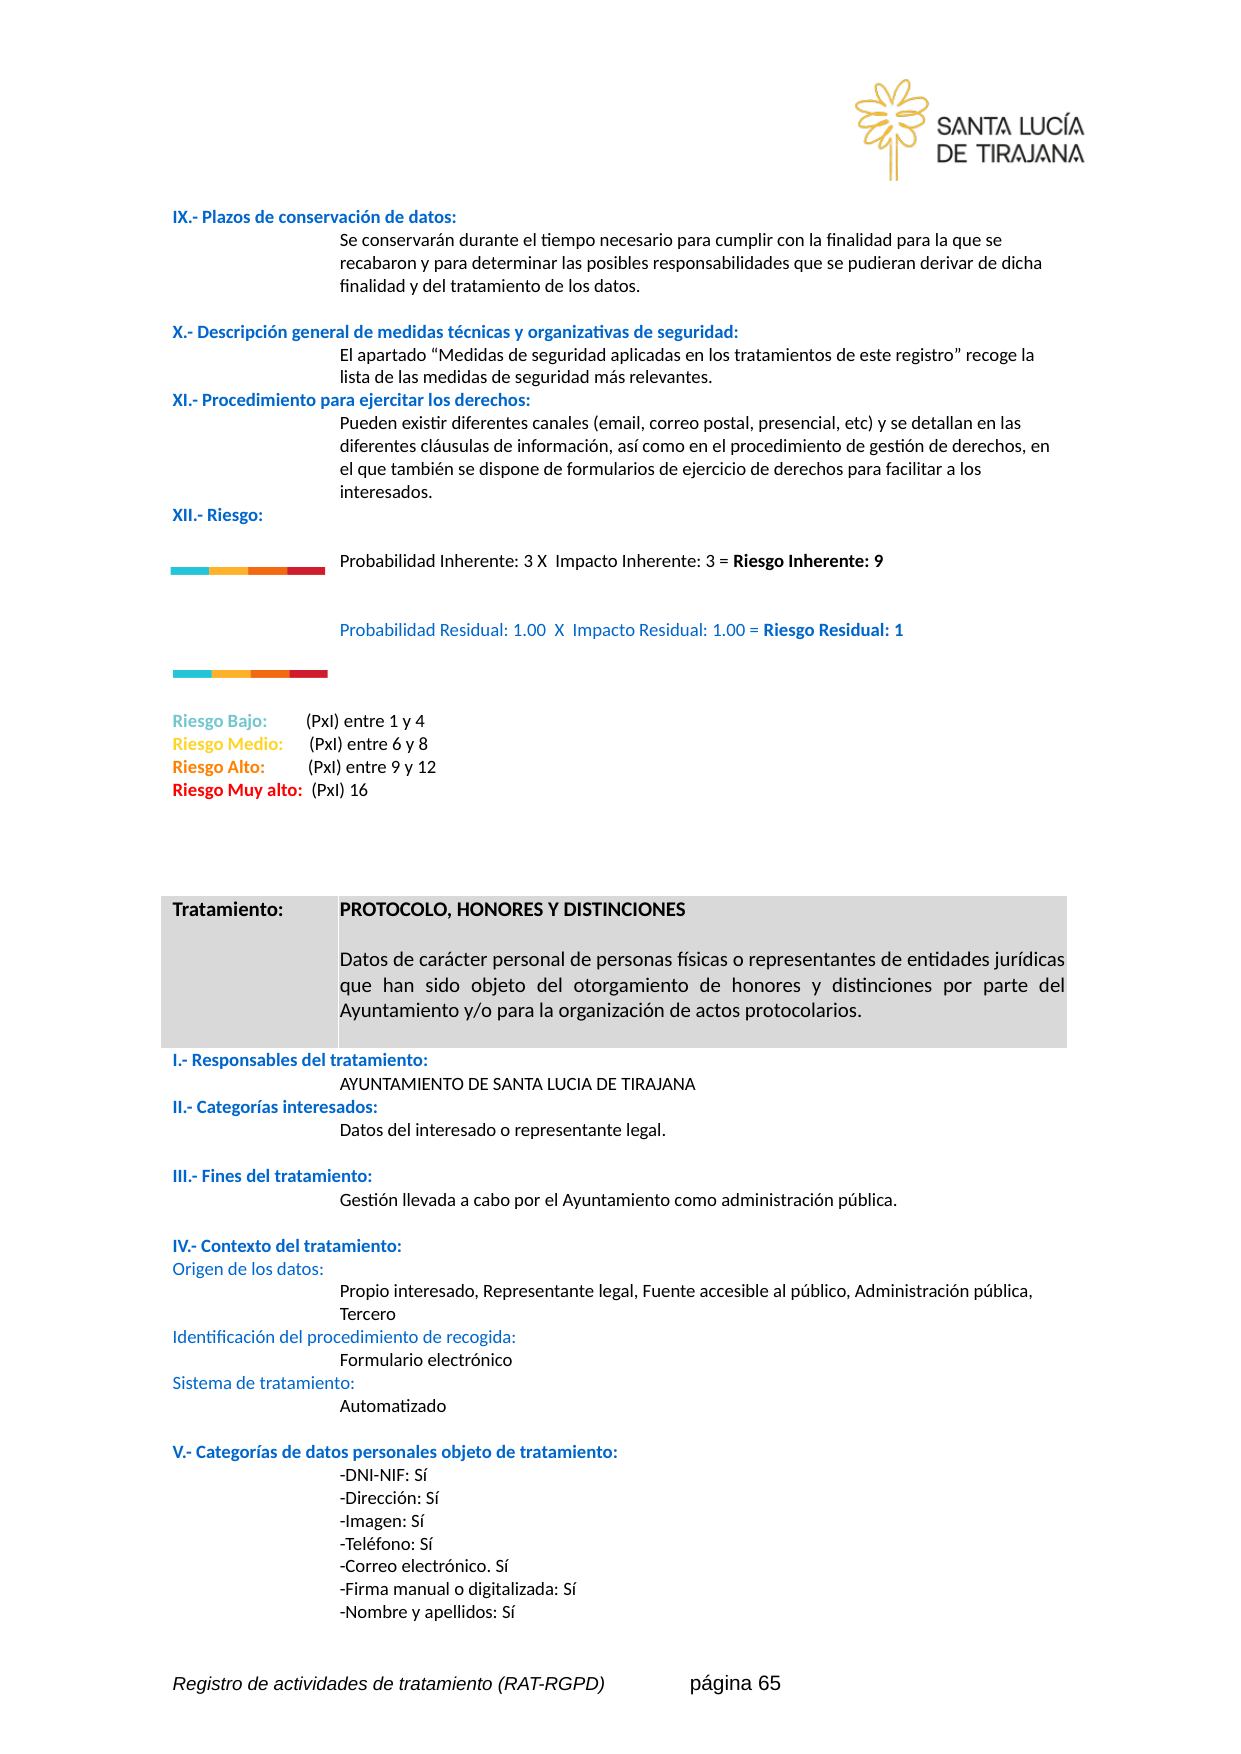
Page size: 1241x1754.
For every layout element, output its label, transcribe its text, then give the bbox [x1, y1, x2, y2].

table_cell Origen de los datos: [161, 1257, 1067, 1279]
table_header PROTOCOLO, HONORES Y DISTINCIONES Datos de carácter personal de personas físicas o representantes de entidades jurídicas que han sido objeto del otorgamiento de honores y distinciones por parte del Ayuntamiento y/o para la organización de actos protocolarios. [339, 896, 1067, 1048]
table_cell II.- Categorías interesados: [161, 1095, 1067, 1119]
table_cell Automatizado [339, 1394, 1067, 1417]
table_cell Datos del interesado o representante legal. [339, 1119, 1067, 1164]
table_cell X.- Descripción general de medidas técnicas y organizativas de seguridad: [161, 320, 1067, 343]
table_cell Sistema de tratamiento: [161, 1371, 1067, 1394]
table_header Tratamiento: [161, 896, 338, 1048]
table_cell [161, 343, 338, 388]
table_cell Gestión llevada a cabo por el Ayuntamiento como administración pública. [339, 1188, 1067, 1234]
picture [173, 670, 328, 678]
table_cell IX.- Plazos de conservación de datos: [161, 205, 1067, 228]
table_cell [161, 1188, 338, 1234]
table_cell [161, 1394, 338, 1417]
table_cell [161, 1463, 338, 1623]
table_cell Riesgo Bajo: (PxI) entre 1 y 4 Riesgo Medio: (PxI) entre 6 y 8 Riesgo Alto: (PxI) entre 9 y 12 Riesgo Muy alto: (PxI) 16 [161, 686, 1067, 824]
table_cell XII.- Riesgo: [161, 503, 1067, 526]
table_cell Propio interesado, Representante legal, Fuente accesible al público, Administración pública, Tercero [339, 1280, 1067, 1325]
table_cell V.- Categorías de datos personales objeto de tratamiento: [161, 1440, 1067, 1463]
table_cell [339, 1417, 1067, 1440]
table_cell El apartado “Medidas de seguridad aplicadas en los tratamientos de este registro” recoge la lista de las medidas de seguridad más relevantes. [339, 343, 1067, 388]
table_cell [161, 1417, 338, 1440]
table_cell [161, 1072, 338, 1095]
table_cell I.- Responsables del tratamiento: [161, 1048, 1067, 1072]
table_cell [161, 1280, 338, 1325]
table_cell IV.- Contexto del tratamiento: [161, 1234, 1067, 1257]
table_cell Formulario electrónico [339, 1348, 1067, 1371]
table_cell [161, 228, 338, 320]
table_cell -DNI-NIF: Sí -Dirección: Sí -Imagen: Sí -Teléfono: Sí -Correo electrónico. Sí -Firma manual o digitalizada: Sí -Nombre y apellidos: Sí [339, 1463, 1067, 1623]
table_cell [161, 1348, 338, 1371]
table_cell Probabilidad Inherente: 3 X Impacto Inherente: 3 = Riesgo Inherente: 9 Probabilidad Residual: 1.00 X Impacto Residual: 1.00 = Riesgo Residual: 1 [339, 526, 1067, 686]
table_cell Pueden existir diferentes canales (email, correo postal, presencial, etc) y se detallan en las diferentes cláusulas de información, así como en el procedimiento de gestión de derechos, en el que también se dispone de formularios de ejercicio de derechos para facilitar a los interesados. [339, 411, 1067, 503]
table_cell XI.- Procedimiento para ejercitar los derechos: [161, 389, 1067, 411]
table_cell [161, 1119, 338, 1164]
picture [170, 567, 326, 575]
picture [827, 75, 1100, 182]
table_cell [161, 411, 338, 503]
table_cell [161, 526, 338, 686]
table_cell Se conservarán durante el tiempo necesario para cumplir con la finalidad para la que se recabaron y para determinar las posibles responsabilidades que se pudieran derivar de dicha finalidad y del tratamiento de los datos. [339, 228, 1067, 320]
table_cell III.- Fines del tratamiento: [161, 1165, 1067, 1188]
table_cell Identificación del procedimiento de recogida: [161, 1325, 1067, 1348]
table_cell AYUNTAMIENTO DE SANTA LUCIA DE TIRAJANA [339, 1072, 1067, 1095]
